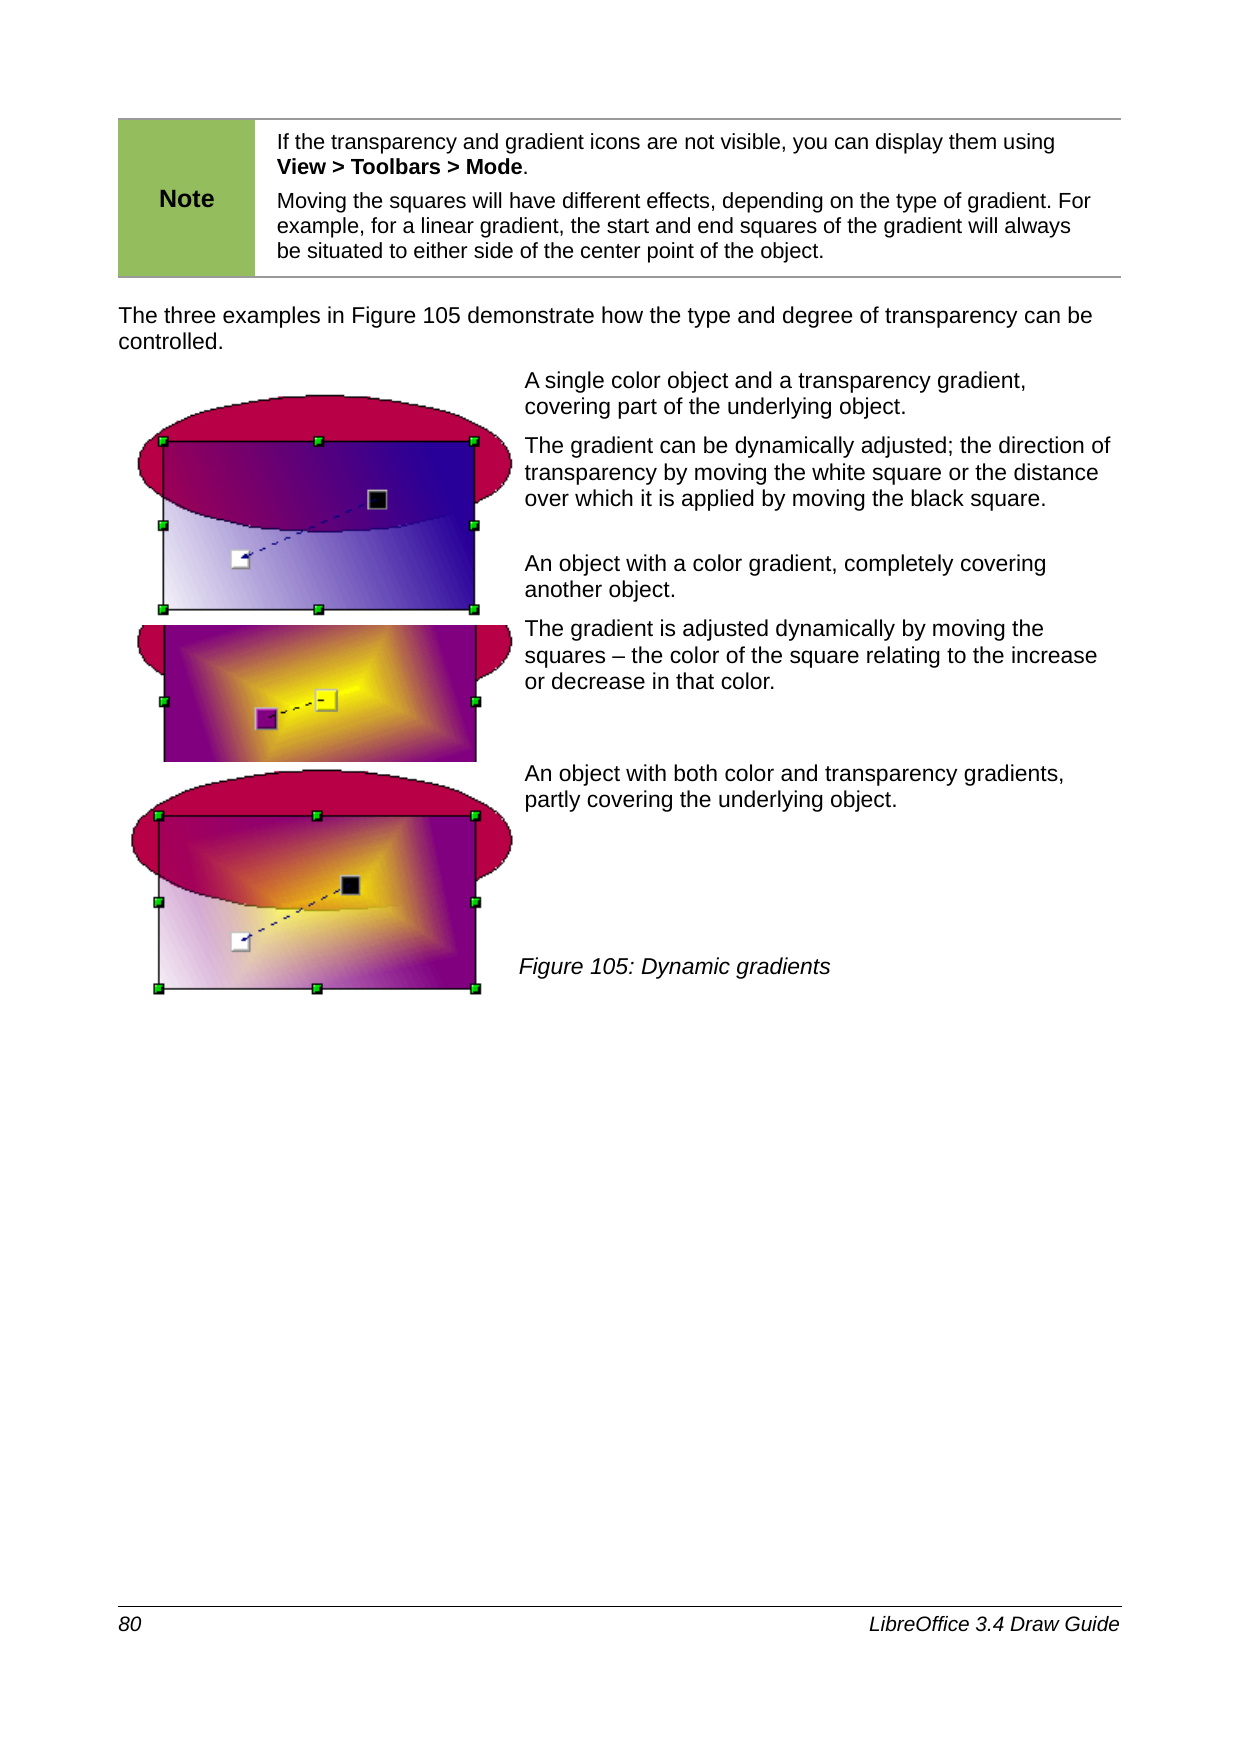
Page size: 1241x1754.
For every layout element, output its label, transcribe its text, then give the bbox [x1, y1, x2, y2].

text The gradient is adjusted dynamically by moving the squares – the color of the square relating to the increase or decrease in that color. [524, 615, 1119, 694]
table_header Note [118, 120, 255, 276]
picture [127, 625, 519, 1001]
picture [132, 389, 520, 623]
table_header If the transparency and gradient icons are not visible, you can display them using View > Toolbars > Mode. Moving the squares will have different effects, depending on the type of gradient. For example, for a linear gradient, the start and end squares of the gradient will always be situated to either side of the center point of the object. [255, 120, 1121, 276]
text The gradient can be dynamically adjusted; the direction of transparency by moving the white square or the distance over which it is applied by moving the black square. [524, 432, 1119, 511]
text A single color object and a transparency gradient, covering part of the underlying object. [524, 367, 1119, 419]
text An object with both color and transparency gradients, partly covering the underlying object. [524, 759, 1119, 812]
text An object with a color gradient, completely covering another object. [524, 550, 1119, 603]
text The three examples in Figure 105 demonstrate how the type and degree of transparency can be controlled. [118, 302, 1122, 354]
text [129, 386, 523, 625]
text Figure 105: Dynamic gradients [519, 953, 1119, 979]
